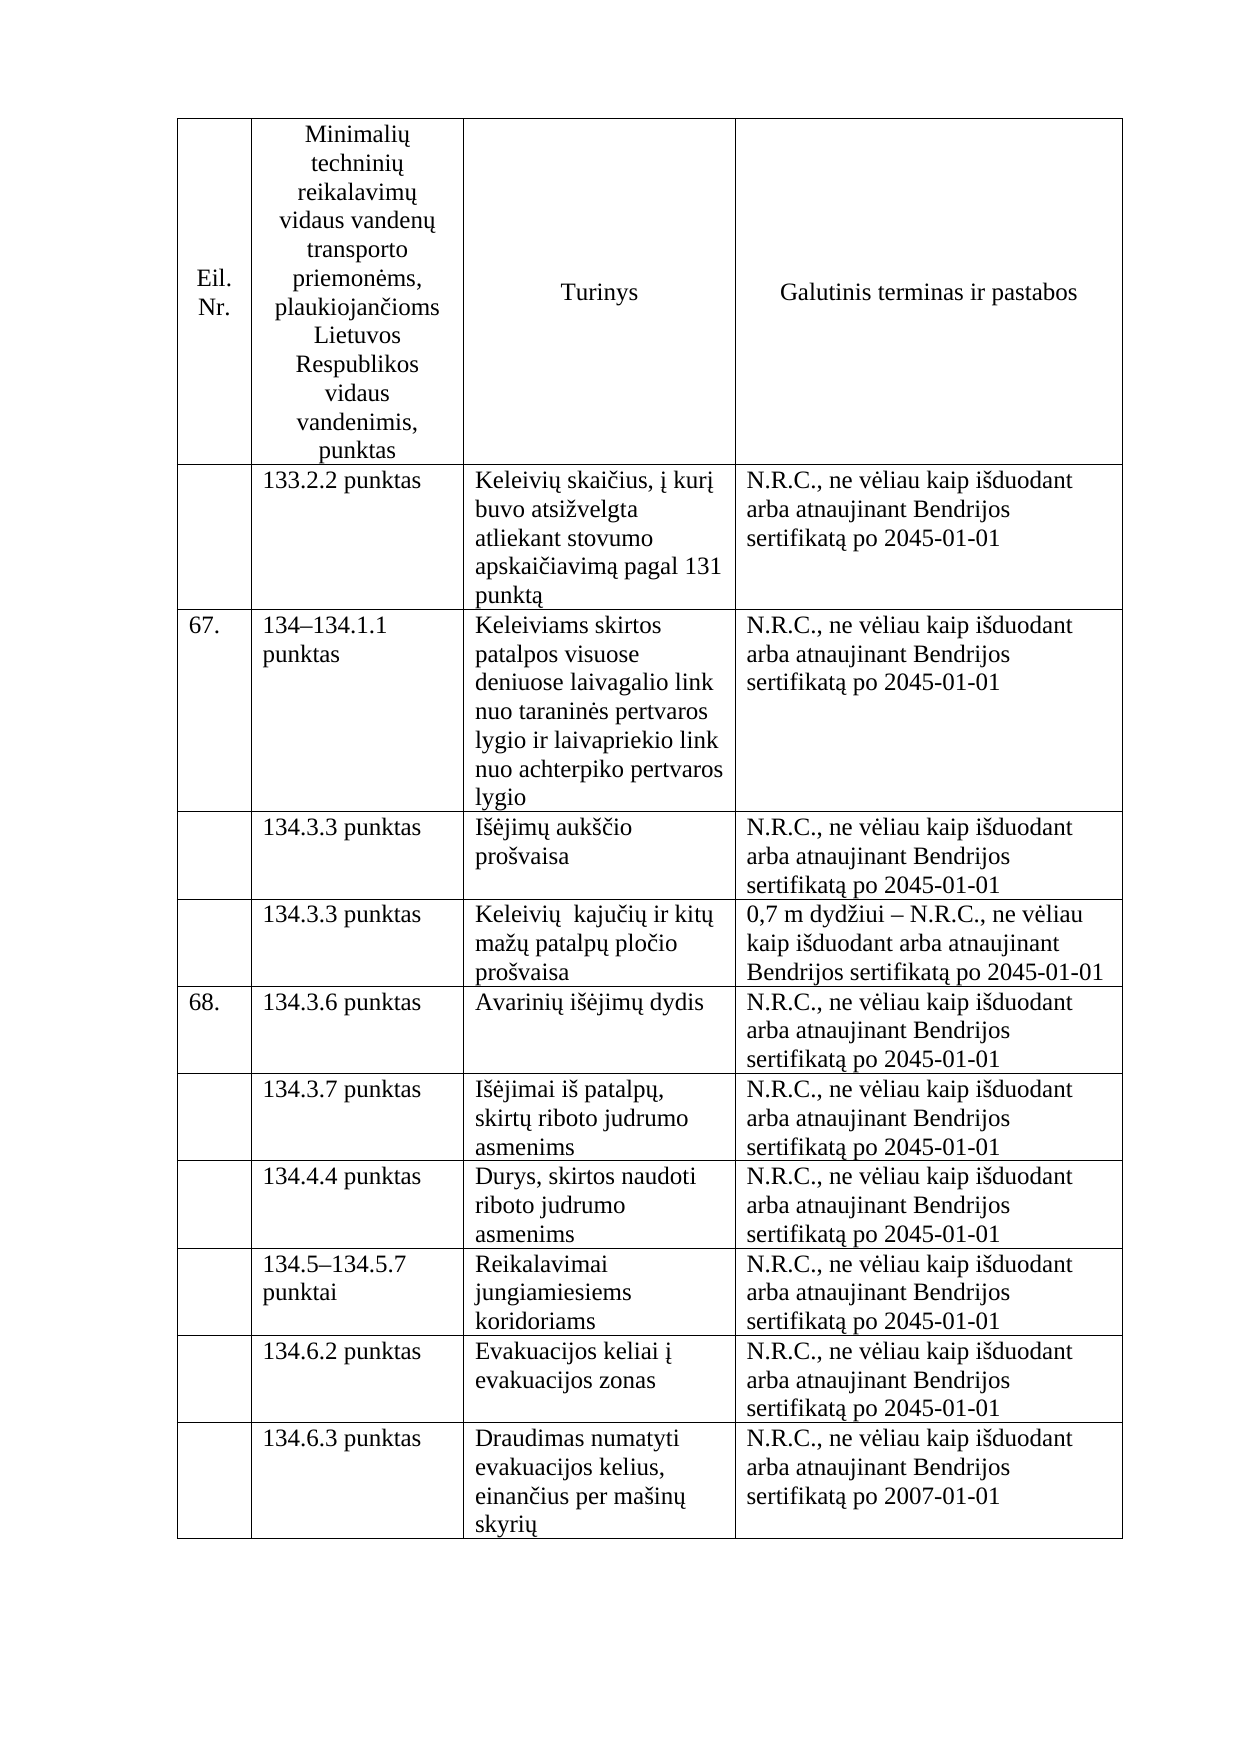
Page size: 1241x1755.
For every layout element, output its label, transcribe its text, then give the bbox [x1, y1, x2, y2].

table_header Galutinis terminas ir pastabos [736, 119, 1122, 464]
table_cell Išėjimų aukščio prošvaisa [464, 812, 735, 898]
table_header Minimalių techninių reikalavimų vidaus vandenų transporto priemonėms, plaukiojančioms Lietuvos Respublikos vidaus vandenimis, punktas [252, 119, 463, 464]
table_cell Avarinių išėjimų dydis [464, 987, 735, 1073]
table_cell Keleiviams skirtos patalpos visuose deniuose laivagalio link nuo taraninės pertvaros lygio ir laivapriekio link nuo achterpiko pertvaros lygio [464, 610, 735, 811]
table_cell Draudimas numatyti evakuacijos kelius, einančius per mašinų skyrių [464, 1423, 735, 1538]
table_cell Keleivių skaičius, į kurį buvo atsižvelgta atliekant stovumo apskaičiavimą pagal 131 punktą [464, 465, 735, 609]
table_cell 134.4.4 punktas [252, 1161, 463, 1248]
table_cell [178, 812, 251, 898]
table_cell Keleivių kajučių ir kitų mažų patalpų pločio prošvaisa [464, 900, 735, 986]
table_cell 67. [178, 610, 251, 811]
table_cell 134–134.1.1 punktas [252, 610, 463, 811]
table_header Turinys [464, 119, 735, 464]
table_cell [178, 465, 251, 609]
table_cell N.R.C., ne vėliau kaip išduodant arba atnaujinant Bendrijos sertifikatą po 2045-01-01 [736, 465, 1122, 609]
table_cell [178, 1249, 251, 1335]
table_cell 134.3.3 punktas [252, 900, 463, 986]
table_cell [178, 1336, 251, 1422]
table_cell 134.6.3 punktas [252, 1423, 463, 1538]
table_cell 134.3.7 punktas [252, 1074, 463, 1160]
table_cell 134.6.2 punktas [252, 1336, 463, 1422]
table_cell N.R.C., ne vėliau kaip išduodant arba atnaujinant Bendrijos sertifikatą po 2045-01-01 [736, 1074, 1122, 1160]
table_cell N.R.C., ne vėliau kaip išduodant arba atnaujinant Bendrijos sertifikatą po 2045-01-01 [736, 610, 1122, 811]
table_cell [178, 1161, 251, 1248]
table_cell N.R.C., ne vėliau kaip išduodant arba atnaujinant Bendrijos sertifikatą po 2007-01-01 [736, 1423, 1122, 1538]
table_cell 133.2.2 punktas [252, 465, 463, 609]
table_cell Reikalavimai jungiamiesiems koridoriams [464, 1249, 735, 1335]
table_cell Evakuacijos keliai į evakuacijos zonas [464, 1336, 735, 1422]
table_cell 0,7 m dydžiui – N.R.C., ne vėliau kaip išduodant arba atnaujinant Bendrijos sertifikatą po 2045-01-01 [736, 900, 1122, 986]
table_cell Išėjimai iš patalpų, skirtų riboto judrumo asmenims [464, 1074, 735, 1160]
table_cell N.R.C., ne vėliau kaip išduodant arba atnaujinant Bendrijos sertifikatą po 2045-01-01 [736, 812, 1122, 898]
table_cell 134.5–134.5.7 punktai [252, 1249, 463, 1335]
table_cell [178, 1423, 251, 1538]
table_cell [178, 900, 251, 986]
table_cell N.R.C., ne vėliau kaip išduodant arba atnaujinant Bendrijos sertifikatą po 2045-01-01 [736, 1161, 1122, 1248]
table_cell N.R.C., ne vėliau kaip išduodant arba atnaujinant Bendrijos sertifikatą po 2045-01-01 [736, 1336, 1122, 1422]
table_cell Durys, skirtos naudoti riboto judrumo asmenims [464, 1161, 735, 1248]
table_cell 134.3.3 punktas [252, 812, 463, 898]
table_cell N.R.C., ne vėliau kaip išduodant arba atnaujinant Bendrijos sertifikatą po 2045-01-01 [736, 1249, 1122, 1335]
table_cell N.R.C., ne vėliau kaip išduodant arba atnaujinant Bendrijos sertifikatą po 2045-01-01 [736, 987, 1122, 1073]
table_cell 134.3.6 punktas [252, 987, 463, 1073]
table_header Eil. Nr. [178, 119, 251, 464]
table_cell [178, 1074, 251, 1160]
table_cell 68. [178, 987, 251, 1073]
